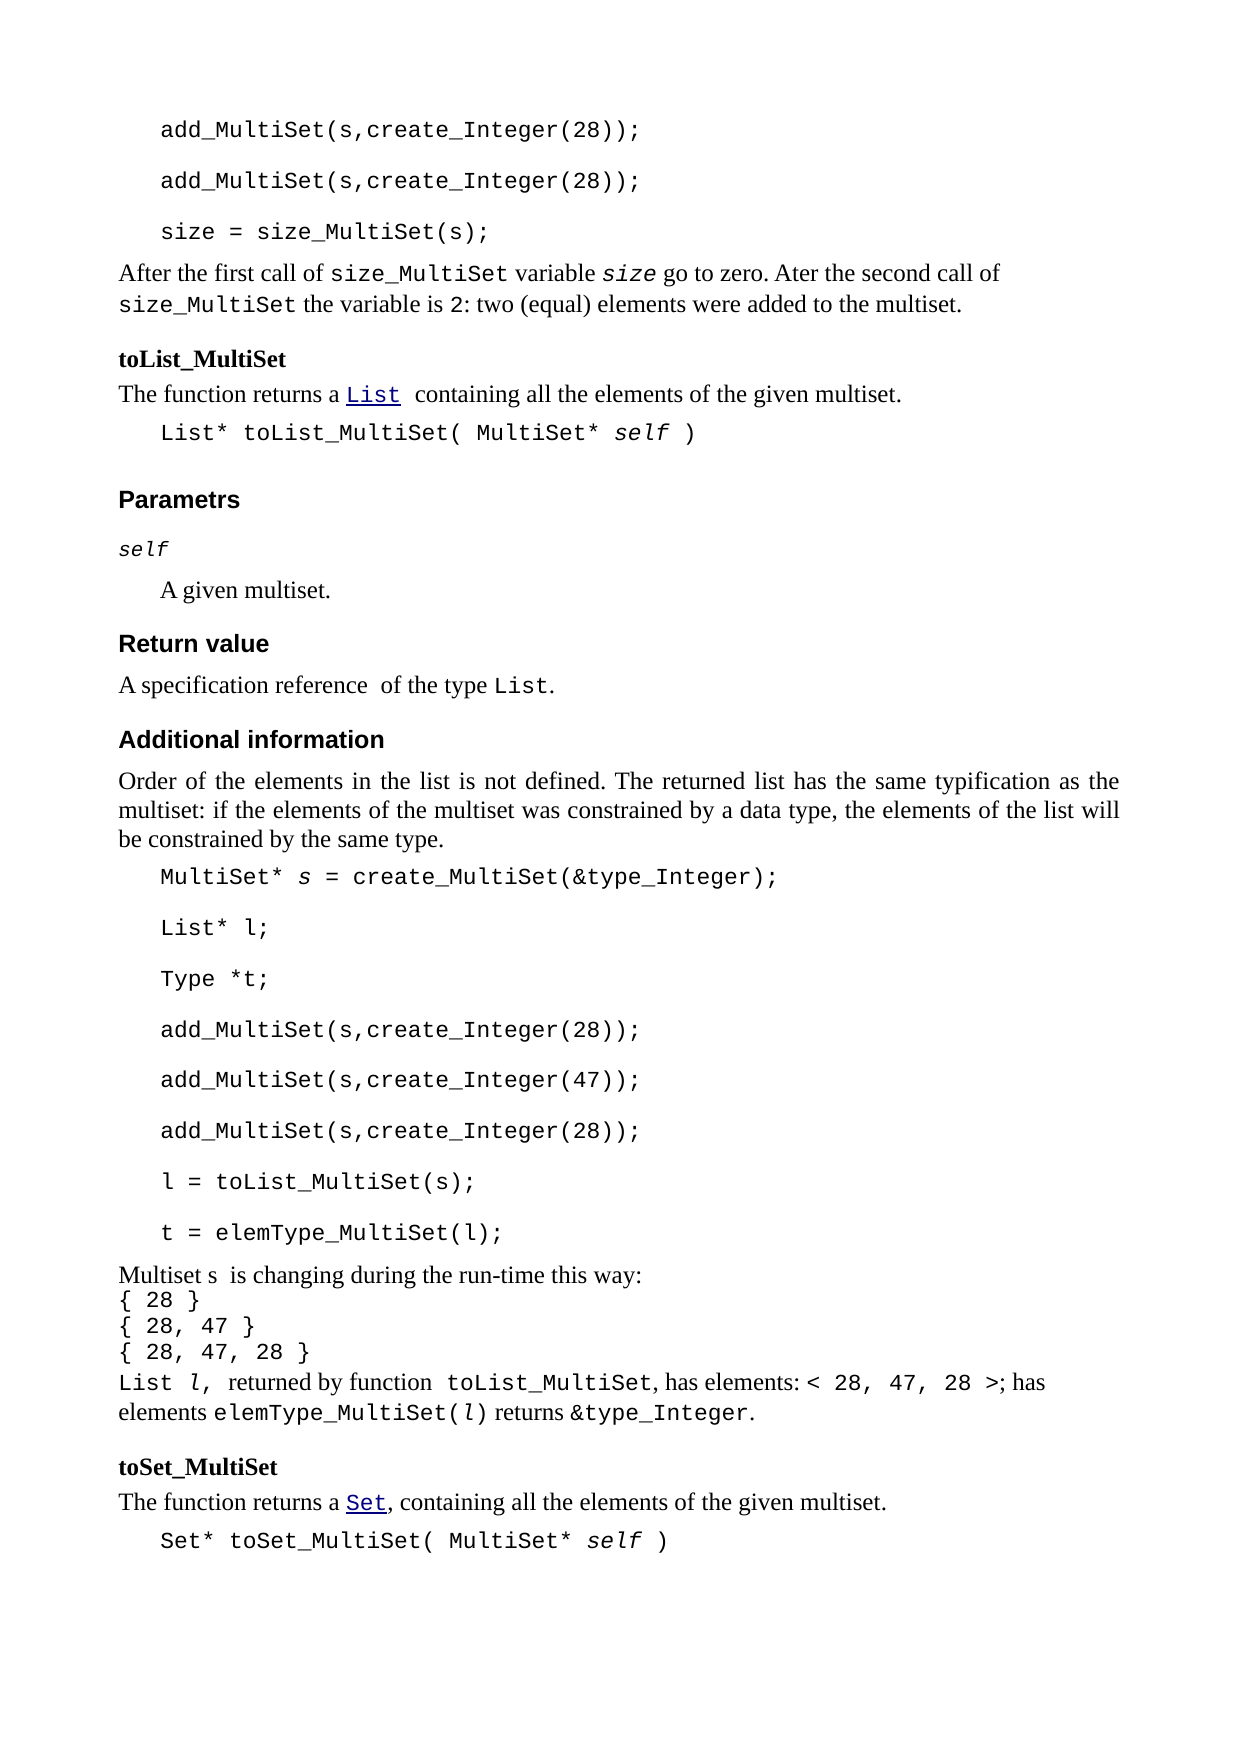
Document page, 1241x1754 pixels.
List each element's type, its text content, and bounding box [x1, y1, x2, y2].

subtitle Parametrs [118, 485, 1122, 514]
text The function returns a List containing all the elements of the given multiset. [118, 379, 1122, 409]
text MultiSet* s = create_MultiSet(&type_Integer); [160, 865, 1122, 891]
subtitle Additional information [118, 725, 1122, 754]
text size = size_MultiSet(s); [160, 220, 1122, 246]
text After the first call of size_MultiSet variable size go to zero. Ater the second call of size_MultiSet the variable is 2: two (equal) elements were added to the multiset. [118, 258, 1122, 319]
text Set* toSet_MultiSet( MultiSet* self ) [160, 1530, 1122, 1556]
text add_MultiSet(s,create_Integer(28)); [160, 1120, 1122, 1146]
text { 28 } [118, 1289, 1122, 1315]
text Type *t; [160, 967, 1122, 993]
text A specification reference of the type List. [118, 670, 1122, 700]
text { 28, 47, 28 } [118, 1341, 1122, 1367]
text List* toList_MultiSet( MultiSet* self ) [160, 422, 1122, 447]
text List* l; [160, 916, 1122, 942]
text self [118, 539, 1122, 562]
text { 28, 47 } [118, 1315, 1122, 1341]
text add_MultiSet(s,create_Integer(47)); [160, 1069, 1122, 1095]
text A given multiset. [159, 575, 1122, 604]
text add_MultiSet(s,create_Integer(28)); [160, 118, 1122, 144]
text The function returns a Set, containing all the elements of the given multiset. [118, 1487, 1122, 1517]
text add_MultiSet(s,create_Integer(28)); [160, 169, 1122, 195]
text l = toList_MultiSet(s); [160, 1171, 1122, 1197]
subtitle Return value [118, 629, 1122, 657]
text Multiset s is changing during the run-time this way: [118, 1260, 1122, 1289]
subtitle toSet_MultiSet [118, 1452, 1122, 1481]
subtitle toList_MultiSet [118, 344, 1122, 373]
text t = elemType_MultiSet(l); [160, 1222, 1122, 1248]
text Order of the elements in the list is not defined. The returned list has the same typification as the multiset: if the elements of the multiset was constrained by a data type, the elements of the list will be constrained by the same type. [118, 766, 1122, 853]
text List l, returned by function toList_MultiSet, has elements: < 28, 47, 28 >; has elements elemType_MultiSet(l) returns &type_Integer. [118, 1367, 1122, 1427]
text add_MultiSet(s,create_Integer(28)); [160, 1018, 1122, 1044]
